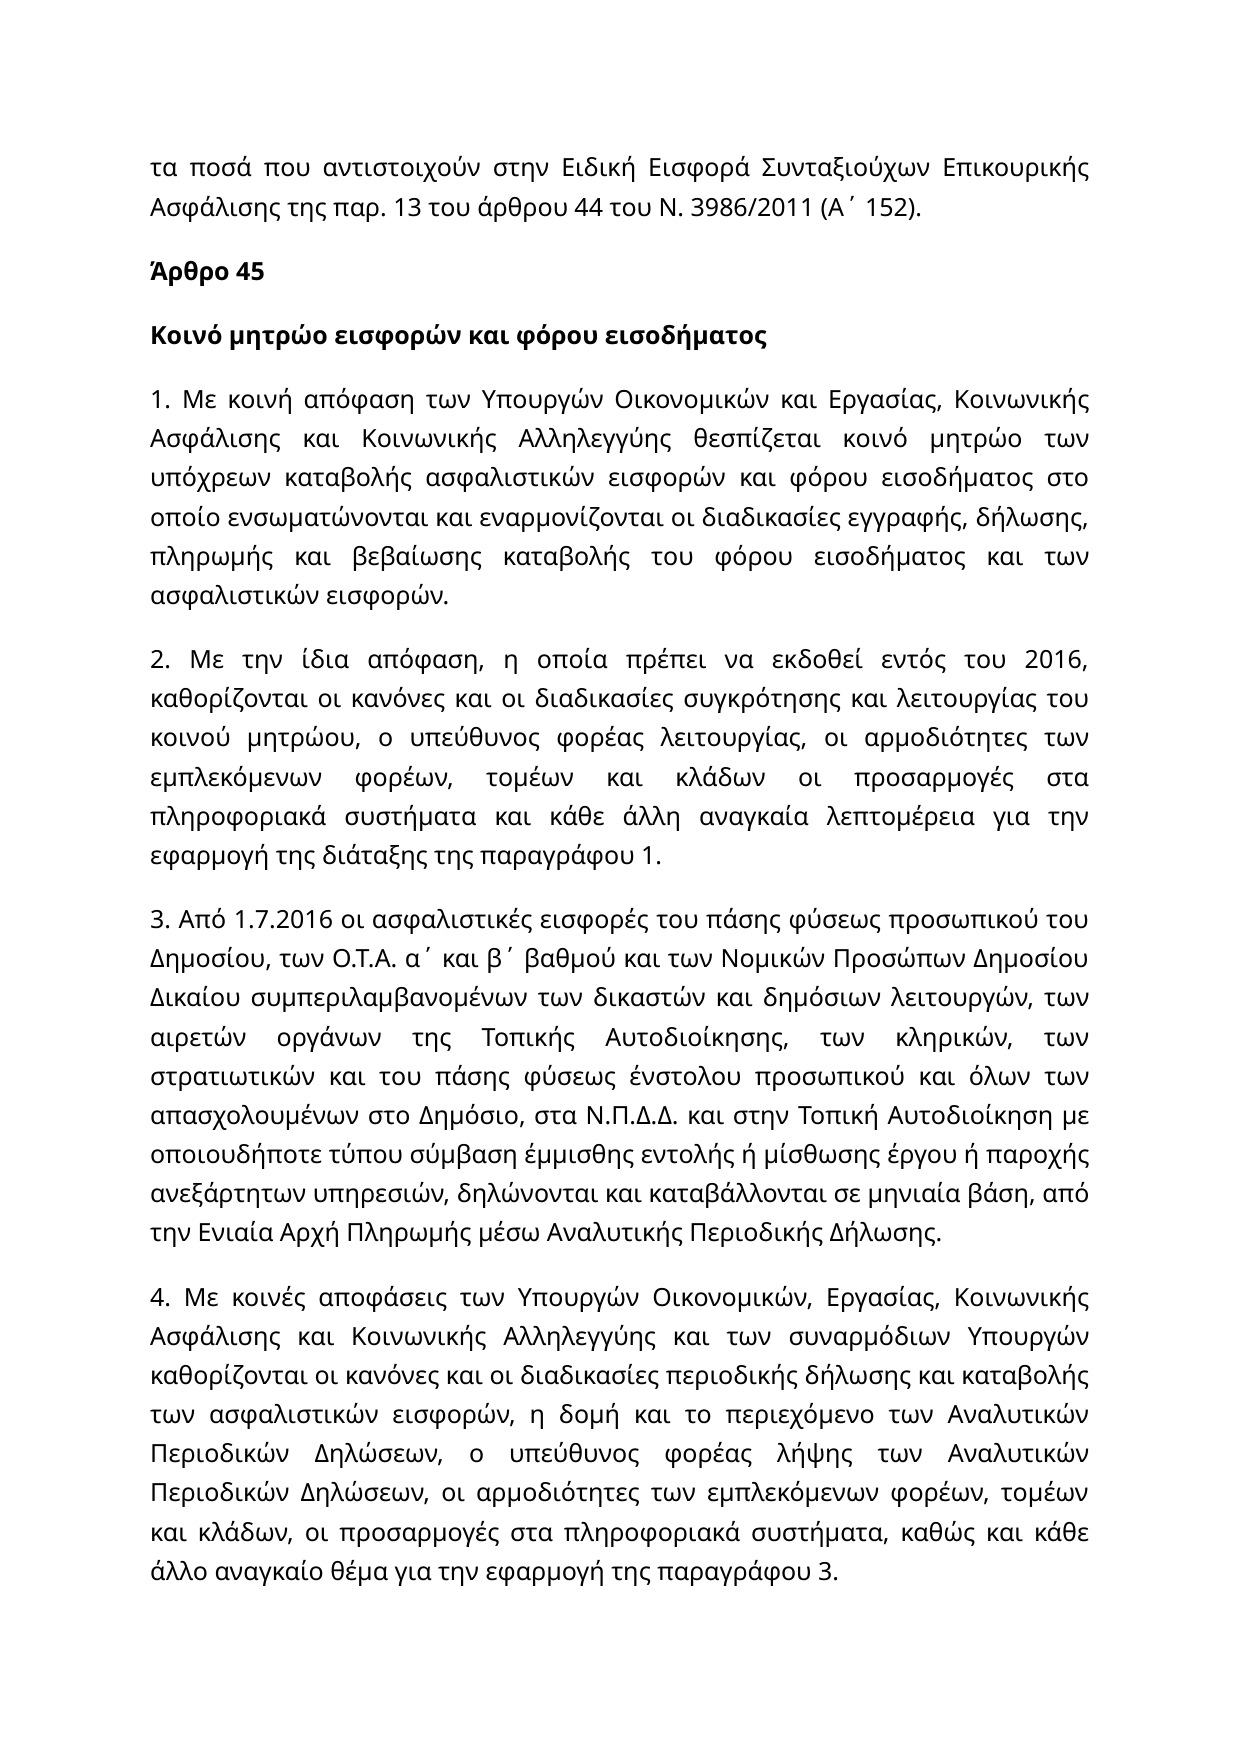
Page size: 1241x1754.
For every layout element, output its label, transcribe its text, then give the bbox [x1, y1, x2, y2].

text Άρθρο 45 [150, 253, 1090, 287]
text 4. Με κοινές αποφάσεις των Υπουργών Οικονομικών, Εργασίας, Κοινωνικής Ασφάλισης και Κοινωνικής Αλληλεγγύης και των συναρμόδιων Υπουργών καθορίζονται οι κανόνες και οι διαδικασίες περιοδικής δήλωσης και καταβολής των ασφαλιστικών εισφορών, η δομή και το περιεχόμενο των Αναλυτικών Περιοδικών Δηλώσεων, ο υπεύθυνος φορέας λήψης των Αναλυτικών Περιοδικών Δηλώσεων, οι αρμοδιότητες των εμπλεκόμενων φορέων, τομέων και κλάδων, οι προσαρμογές στα πληροφοριακά συστήματα, καθώς και κάθε άλλο αναγκαίο θέμα για την εφαρμογή της παραγράφου 3. [150, 1279, 1090, 1587]
text 3. Από 1.7.2016 οι ασφαλιστικές εισφορές του πάσης φύσεως προσωπικού του Δημοσίου, των Ο.Τ.Α. α΄ και β΄ βαθμού και των Νομικών Προσώπων Δημοσίου Δικαίου συμπεριλαμβανομένων των δικαστών και δημόσιων λειτουργών, των αιρετών οργάνων της Τοπικής Αυτοδιοίκησης, των κληρικών, των στρατιωτικών και του πάσης φύσεως ένστολου προσωπικού και όλων των απασχολουμένων στο Δημόσιο, στα Ν.Π.Δ.Δ. και στην Τοπική Αυτοδιοίκηση με οποιουδήποτε τύπου σύμβαση έμμισθης εντολής ή μίσθωσης έργου ή παροχής ανεξάρτητων υπηρεσιών, δηλώνονται και καταβάλλονται σε μηνιαία βάση, από την Ενιαία Αρχή Πληρωμής μέσω Αναλυτικής Περιοδικής Δήλωσης. [150, 902, 1090, 1249]
text 1. Με κοινή απόφαση των Υπουργών Οικονομικών και Εργασίας, Κοινωνικής Ασφάλισης και Κοινωνικής Αλληλεγγύης θεσπίζεται κοινό μητρώο των υπόχρεων καταβολής ασφαλιστικών εισφορών και φόρου εισοδήματος στο οποίο ενσωματώνονται και εναρμονίζονται οι διαδικασίες εγγραφής, δήλωσης, πληρωμής και βεβαίωσης καταβολής του φόρου εισοδήματος και των ασφαλιστικών εισφορών. [150, 382, 1090, 612]
text Κοινό μητρώο εισφορών και φόρου εισοδήματος [150, 317, 1090, 352]
text τα ποσά που αντιστοιχούν στην Ειδική Εισφορά Συνταξιούχων Επικουρικής Ασφάλισης της παρ. 13 του άρθρου 44 του Ν. 3986/2011 (Α΄ 152). [150, 150, 1090, 223]
text 2. Με την ίδια απόφαση, η οποία πρέπει να εκδοθεί εντός του 2016, καθορίζονται οι κανόνες και οι διαδικασίες συγκρότησης και λειτουργίας του κοινού μητρώου, ο υπεύθυνος φορέας λειτουργίας, οι αρμοδιότητες των εμπλεκόμενων φορέων, τομέων και κλάδων οι προσαρμογές στα πληροφοριακά συστήματα και κάθε άλλη αναγκαία λεπτομέρεια για την εφαρμογή της διάταξης της παραγράφου 1. [150, 642, 1090, 872]
